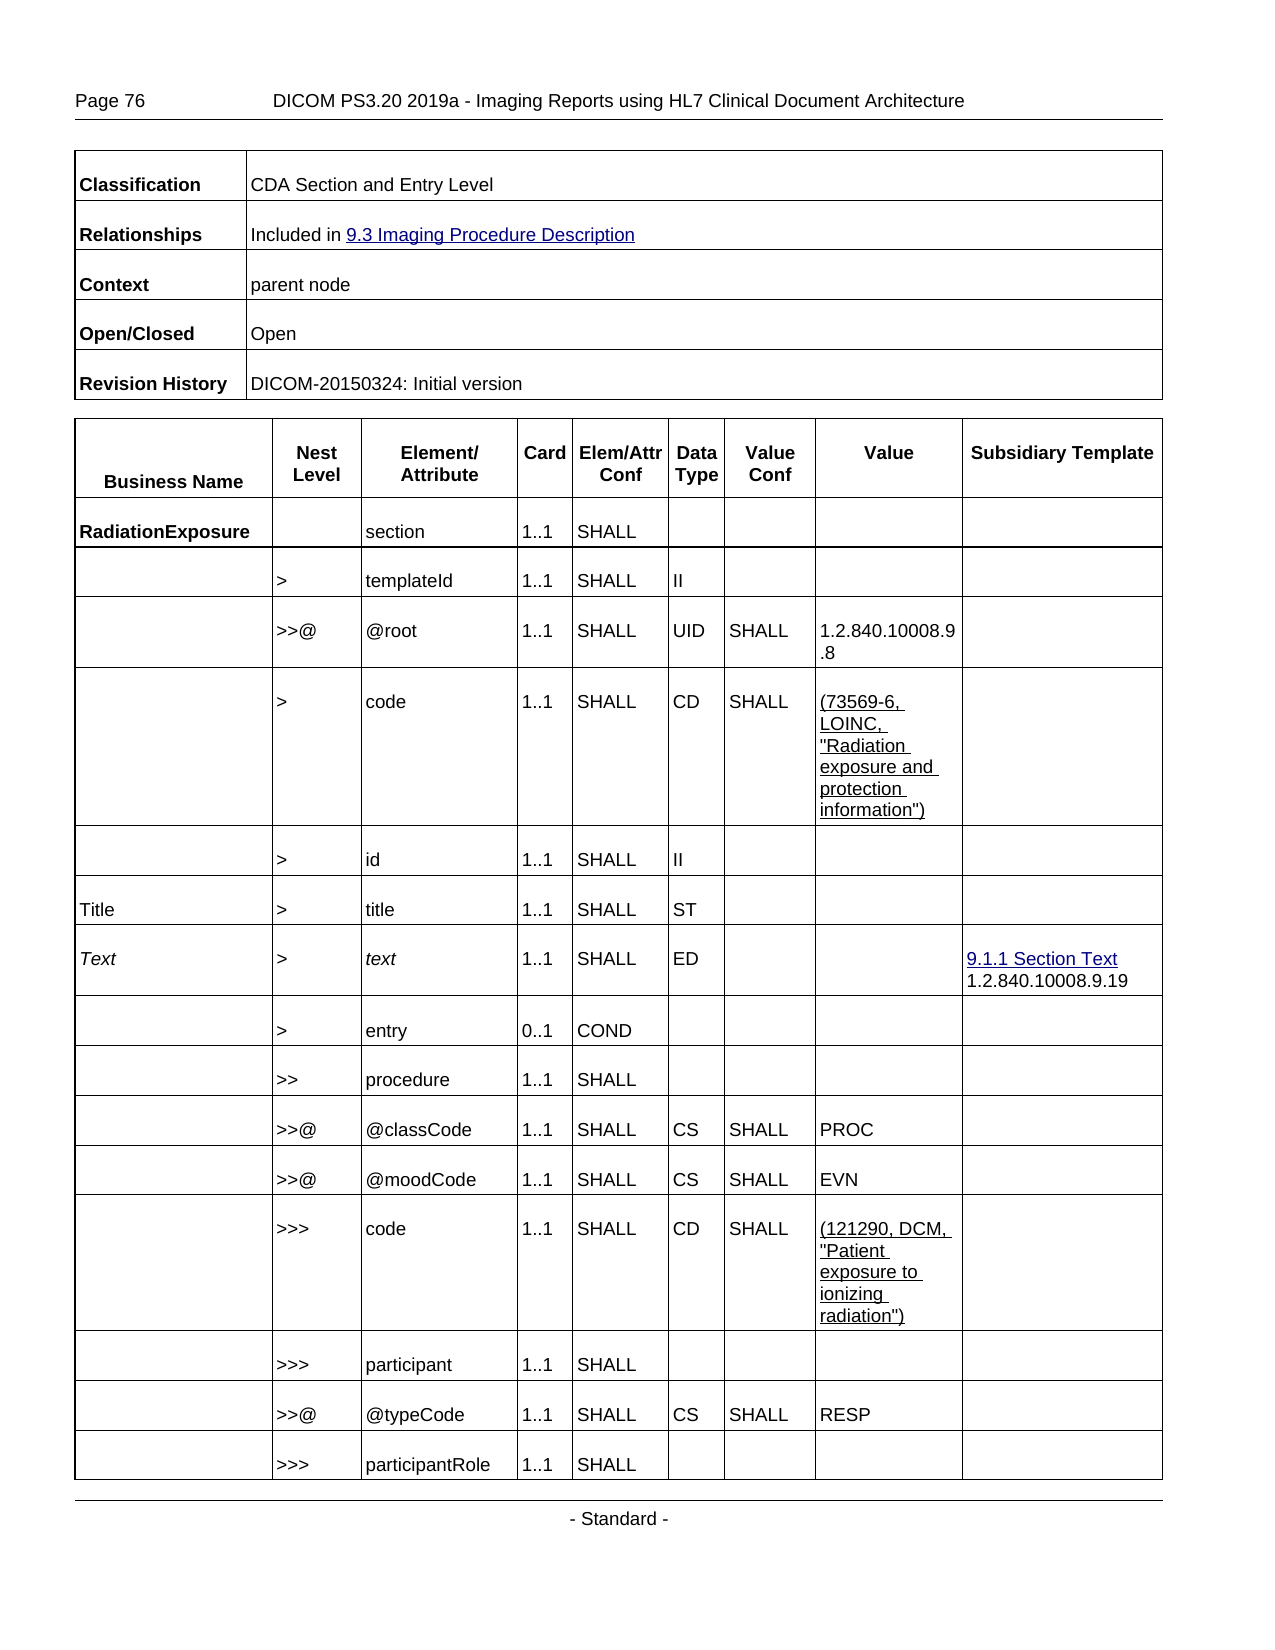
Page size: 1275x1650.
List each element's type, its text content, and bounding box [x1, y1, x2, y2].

table_cell [963, 597, 1162, 667]
table_cell 1..1 [518, 1431, 572, 1479]
table_cell Relationships [76, 201, 246, 249]
table_cell participant [362, 1331, 517, 1380]
table_cell code [362, 668, 517, 825]
table_cell [816, 876, 962, 924]
table_cell [725, 996, 815, 1045]
table_cell @root [362, 597, 517, 667]
table_cell SHALL [573, 1195, 668, 1330]
table_cell SHALL [573, 826, 668, 874]
table_cell Title [76, 876, 272, 924]
table_cell [76, 1046, 272, 1095]
table_cell code [362, 1195, 517, 1330]
table_cell [963, 1046, 1162, 1095]
table_cell [76, 1096, 272, 1144]
table_cell 1..1 [518, 1195, 572, 1330]
table_cell 1..1 [518, 597, 572, 667]
table_cell Radiation​Exposure [76, 498, 272, 546]
table_cell [76, 1195, 272, 1330]
table_cell id [362, 826, 517, 874]
table_cell CS [669, 1096, 724, 1144]
table_cell [963, 826, 1162, 874]
table_header Card [518, 419, 572, 497]
table_cell > [273, 826, 361, 874]
table_cell CS [669, 1381, 724, 1429]
table_cell SHALL [573, 1146, 668, 1194]
table_cell >>@ [273, 597, 361, 667]
table_cell text [362, 925, 517, 995]
table_cell procedure [362, 1046, 517, 1095]
table_cell 1..1 [518, 1381, 572, 1429]
table_cell [725, 826, 815, 874]
table_cell 1.2.840.10008.9.8 [816, 597, 962, 667]
table_cell SHALL [573, 876, 668, 924]
table_cell [963, 1096, 1162, 1144]
table_cell SHALL [725, 597, 815, 667]
table_cell [725, 1331, 815, 1380]
table_cell [76, 548, 272, 596]
table_cell RESP [816, 1381, 962, 1429]
table_header Elem/Attr Conf [573, 419, 668, 497]
table_cell [816, 996, 962, 1045]
table_cell [963, 996, 1162, 1045]
table_cell EVN [816, 1146, 962, 1194]
table_cell > [273, 548, 361, 596]
table_cell 1..1 [518, 498, 572, 546]
table_cell [725, 925, 815, 995]
table_header Value Conf [725, 419, 815, 497]
table_cell [725, 1046, 815, 1095]
table_cell SHALL [573, 1096, 668, 1144]
table_cell [76, 1381, 272, 1429]
table_cell [725, 498, 815, 546]
table_cell 1..1 [518, 826, 572, 874]
table_cell II [669, 826, 724, 874]
table_cell SHALL [725, 1096, 815, 1144]
table_cell SHALL [725, 1381, 815, 1429]
table_cell [816, 498, 962, 546]
table_cell [273, 498, 361, 546]
table_cell CDA Section and Entry Level [247, 151, 1162, 200]
table_cell SHALL [573, 597, 668, 667]
table_cell 1..1 [518, 1046, 572, 1095]
table_cell >>@ [273, 1096, 361, 1144]
table_cell [76, 826, 272, 874]
table_cell [76, 1431, 272, 1479]
table_cell [669, 498, 724, 546]
table_cell @typeCode [362, 1381, 517, 1429]
table_cell SHALL [573, 1331, 668, 1380]
table_cell (73569-6, LOINC, "Radiation exposure and protection information") [816, 668, 962, 825]
table_cell Open [247, 300, 1162, 349]
table_cell [963, 548, 1162, 596]
table_cell SHALL [573, 498, 668, 546]
table_cell COND [573, 996, 668, 1045]
table_cell Included in 9.3 Imaging Procedure Description [247, 201, 1162, 249]
table_cell SHALL [573, 1046, 668, 1095]
table_cell Classification [76, 151, 246, 200]
table_cell [669, 1431, 724, 1479]
table_cell [76, 668, 272, 825]
table_cell >>> [273, 1431, 361, 1479]
table_cell section [362, 498, 517, 546]
table_cell [76, 1146, 272, 1194]
table_cell 1..1 [518, 1146, 572, 1194]
table_cell 1..1 [518, 548, 572, 596]
table_header Nest Level [273, 419, 361, 497]
table_cell 1..1 [518, 668, 572, 825]
table_cell [669, 1046, 724, 1095]
table_cell ED [669, 925, 724, 995]
table_cell parent node [247, 250, 1162, 299]
table_cell [669, 1331, 724, 1380]
table_cell SHALL [725, 1195, 815, 1330]
table_cell 1..1 [518, 925, 572, 995]
table_header Element/​Attribute [362, 419, 517, 497]
table_cell Context [76, 250, 246, 299]
table_cell 9.1.1 Section Text 1.2.840.10008.9.19 [963, 925, 1162, 995]
table_cell > [273, 925, 361, 995]
table_cell [963, 1331, 1162, 1380]
table_cell [725, 548, 815, 596]
table_cell template​Id [362, 548, 517, 596]
table_cell [963, 1195, 1162, 1330]
table_cell DICOM-20150324: Initial version [247, 350, 1162, 398]
table_cell [816, 1331, 962, 1380]
table_cell [816, 1431, 962, 1479]
table_cell (121290, DCM, "Patient exposure to ionizing radiation") [816, 1195, 962, 1330]
table_cell Revision History [76, 350, 246, 398]
table_cell [816, 826, 962, 874]
table_cell > [273, 668, 361, 825]
table_cell [816, 925, 962, 995]
table_header Value [816, 419, 962, 497]
table_cell participant​Role [362, 1431, 517, 1479]
table_cell [76, 1331, 272, 1380]
table_cell [816, 548, 962, 596]
table_cell > [273, 876, 361, 924]
table_cell >>> [273, 1195, 361, 1330]
table_cell Open/Closed [76, 300, 246, 349]
table_cell PROC [816, 1096, 962, 1144]
table_cell SHALL [573, 925, 668, 995]
table_header Subsidiary Template [963, 419, 1162, 497]
table_cell title [362, 876, 517, 924]
table_cell II [669, 548, 724, 596]
table_cell [963, 1381, 1162, 1429]
table_cell CD [669, 1195, 724, 1330]
table_header Business Name [76, 419, 272, 497]
table_cell @classCode [362, 1096, 517, 1144]
table_cell [669, 996, 724, 1045]
table_cell >>@ [273, 1381, 361, 1429]
table_cell CD [669, 668, 724, 825]
table_cell SHALL [573, 1381, 668, 1429]
table_cell 1..1 [518, 1331, 572, 1380]
table_cell entry [362, 996, 517, 1045]
table_cell 0..1 [518, 996, 572, 1045]
table_cell SHALL [573, 1431, 668, 1479]
table_cell ST [669, 876, 724, 924]
table_cell 1..1 [518, 876, 572, 924]
table_cell [963, 1146, 1162, 1194]
table_cell 1..1 [518, 1096, 572, 1144]
table_cell SHALL [573, 548, 668, 596]
table_cell >>@ [273, 1146, 361, 1194]
table_header Data Type [669, 419, 724, 497]
table_cell [816, 1046, 962, 1095]
table_cell @moodCode [362, 1146, 517, 1194]
table_cell SHALL [725, 1146, 815, 1194]
table_cell [76, 996, 272, 1045]
table_cell SHALL [725, 668, 815, 825]
table_cell [963, 498, 1162, 546]
table_cell SHALL [573, 668, 668, 825]
table_cell > [273, 996, 361, 1045]
table_cell [725, 876, 815, 924]
table_cell [963, 668, 1162, 825]
table_cell >> [273, 1046, 361, 1095]
table_cell CS [669, 1146, 724, 1194]
table_cell [725, 1431, 815, 1479]
table_cell [963, 1431, 1162, 1479]
table_cell Text [76, 925, 272, 995]
table_cell [76, 597, 272, 667]
table_cell UID [669, 597, 724, 667]
table_cell [963, 876, 1162, 924]
table_cell >>> [273, 1331, 361, 1380]
